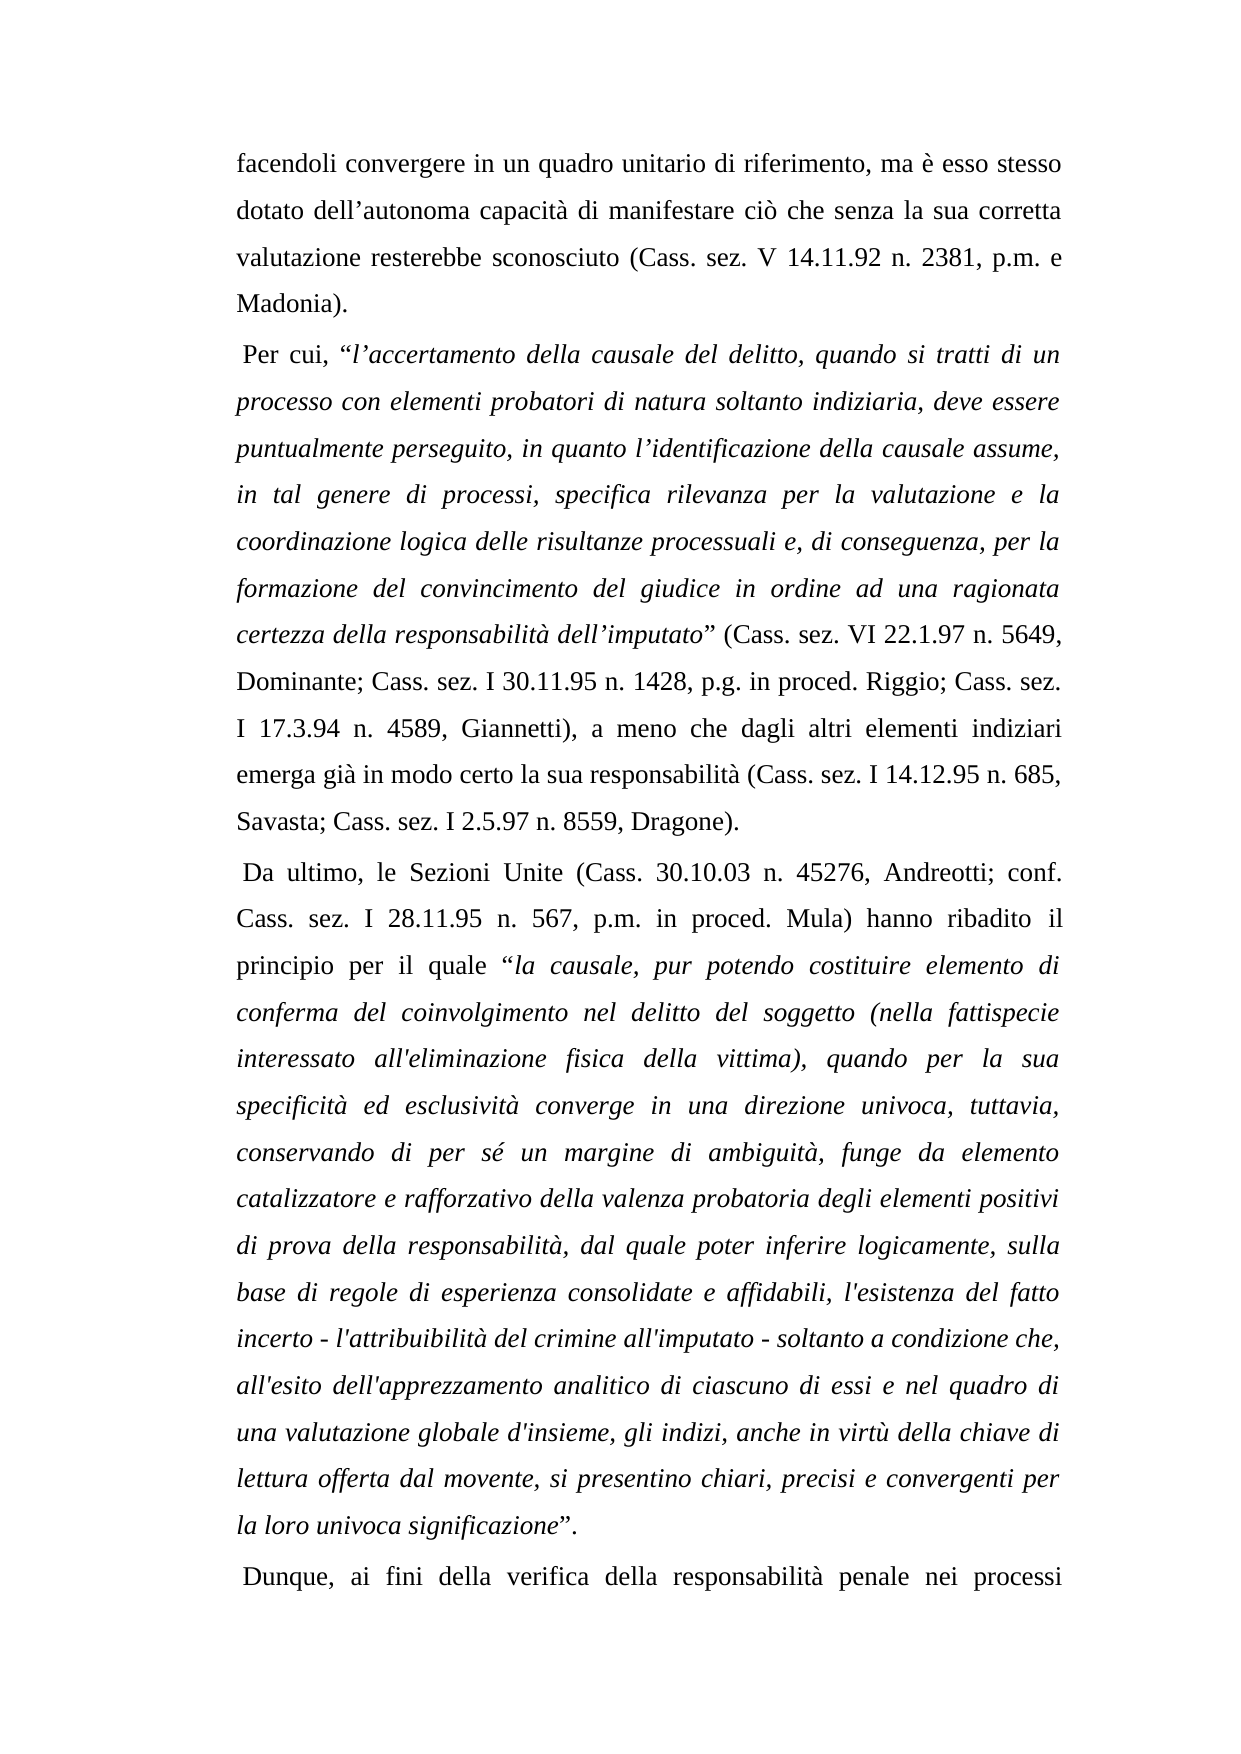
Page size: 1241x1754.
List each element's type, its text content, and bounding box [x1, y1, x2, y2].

text Da ultimo, le Sezioni Unite (Cass. 30.10.03 n. 45276, Andreotti; conf. Cass. sez. I 28.11.95 n. 567, p.m. in proced. Mula) hanno ribadito il principio per il quale “la causale, pur potendo costituire elemento di conferma del coinvolgimento nel delitto del soggetto (nella fattispecie interessato all'eliminazione fisica della vittima), quando per la sua specificità ed esclusività converge in una direzione univoca, tuttavia, conservando di per sé un margine di ambiguità, funge da elemento catalizzatore e rafforzativo della valenza probatoria degli elementi positivi di prova della responsabilità, dal quale poter inferire logicamente, sulla base di regole di esperienza consolidate e affidabili, l'esistenza del fatto incerto - l'attribuibilità del crimine all'imputato - soltanto a condizione che, all'esito dell'apprezzamento analitico di ciascuno di essi e nel quadro di una valutazione globale d'insieme, gli indizi, anche in virtù della chiave di lettura offerta dal movente, si presentino chiari, precisi e convergenti per la loro univoca significazione”. [236, 856, 1063, 1540]
text facendoli convergere in un quadro unitario di riferimento, ma è esso stesso dotato dell’autonoma capacità di manifestare ciò che senza la sua corretta valutazione resterebbe sconosciuto (Cass. sez. V 14.11.92 n. 2381, p.m. e Madonia). [236, 148, 1063, 319]
text Per cui, “l’accertamento della causale del delitto, quando si tratti di un processo con elementi probatori di natura soltanto indiziaria, deve essere puntualmente perseguito, in quanto l’identificazione della causale assume, in tal genere di processi, specifica rilevanza per la valutazione e la coordinazione logica delle risultanze processuali e, di conseguenza, per la formazione del convincimento del giudice in ordine ad una ragionata certezza della responsabilità dell’imputato” (Cass. sez. VI 22.1.97 n. 5649, Dominante; Cass. sez. I 30.11.95 n. 1428, p.g. in proced. Riggio; Cass. sez. I 17.3.94 n. 4589, Giannetti), a meno che dagli altri elementi indiziari emerga già in modo certo la sua responsabilità (Cass. sez. I 14.12.95 n. 685, Savasta; Cass. sez. I 2.5.97 n. 8559, Dragone). [236, 338, 1063, 836]
text Dunque, ai fini della verifica della responsabilità penale nei processi [236, 1560, 1063, 1591]
